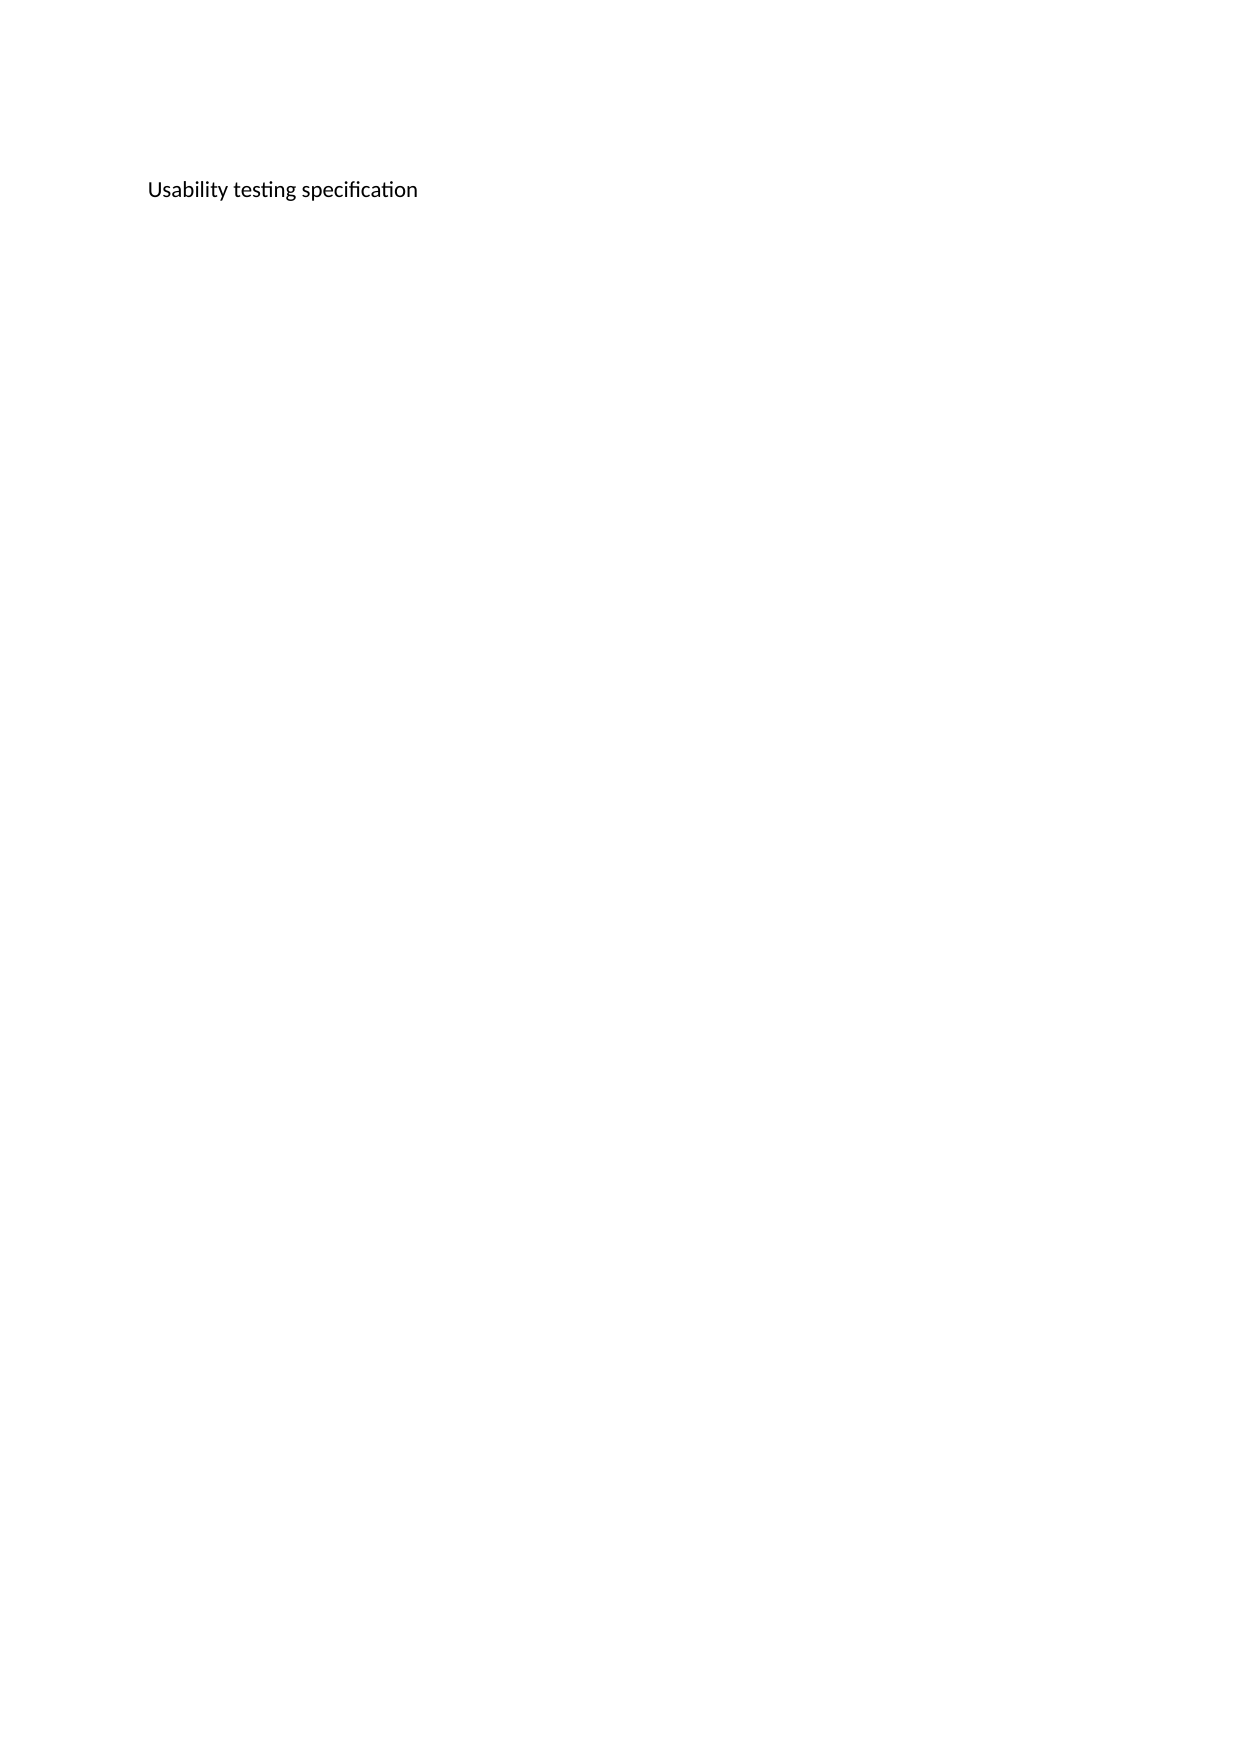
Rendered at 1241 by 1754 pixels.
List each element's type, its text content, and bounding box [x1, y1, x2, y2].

text Usability testing specification [148, 176, 1093, 204]
